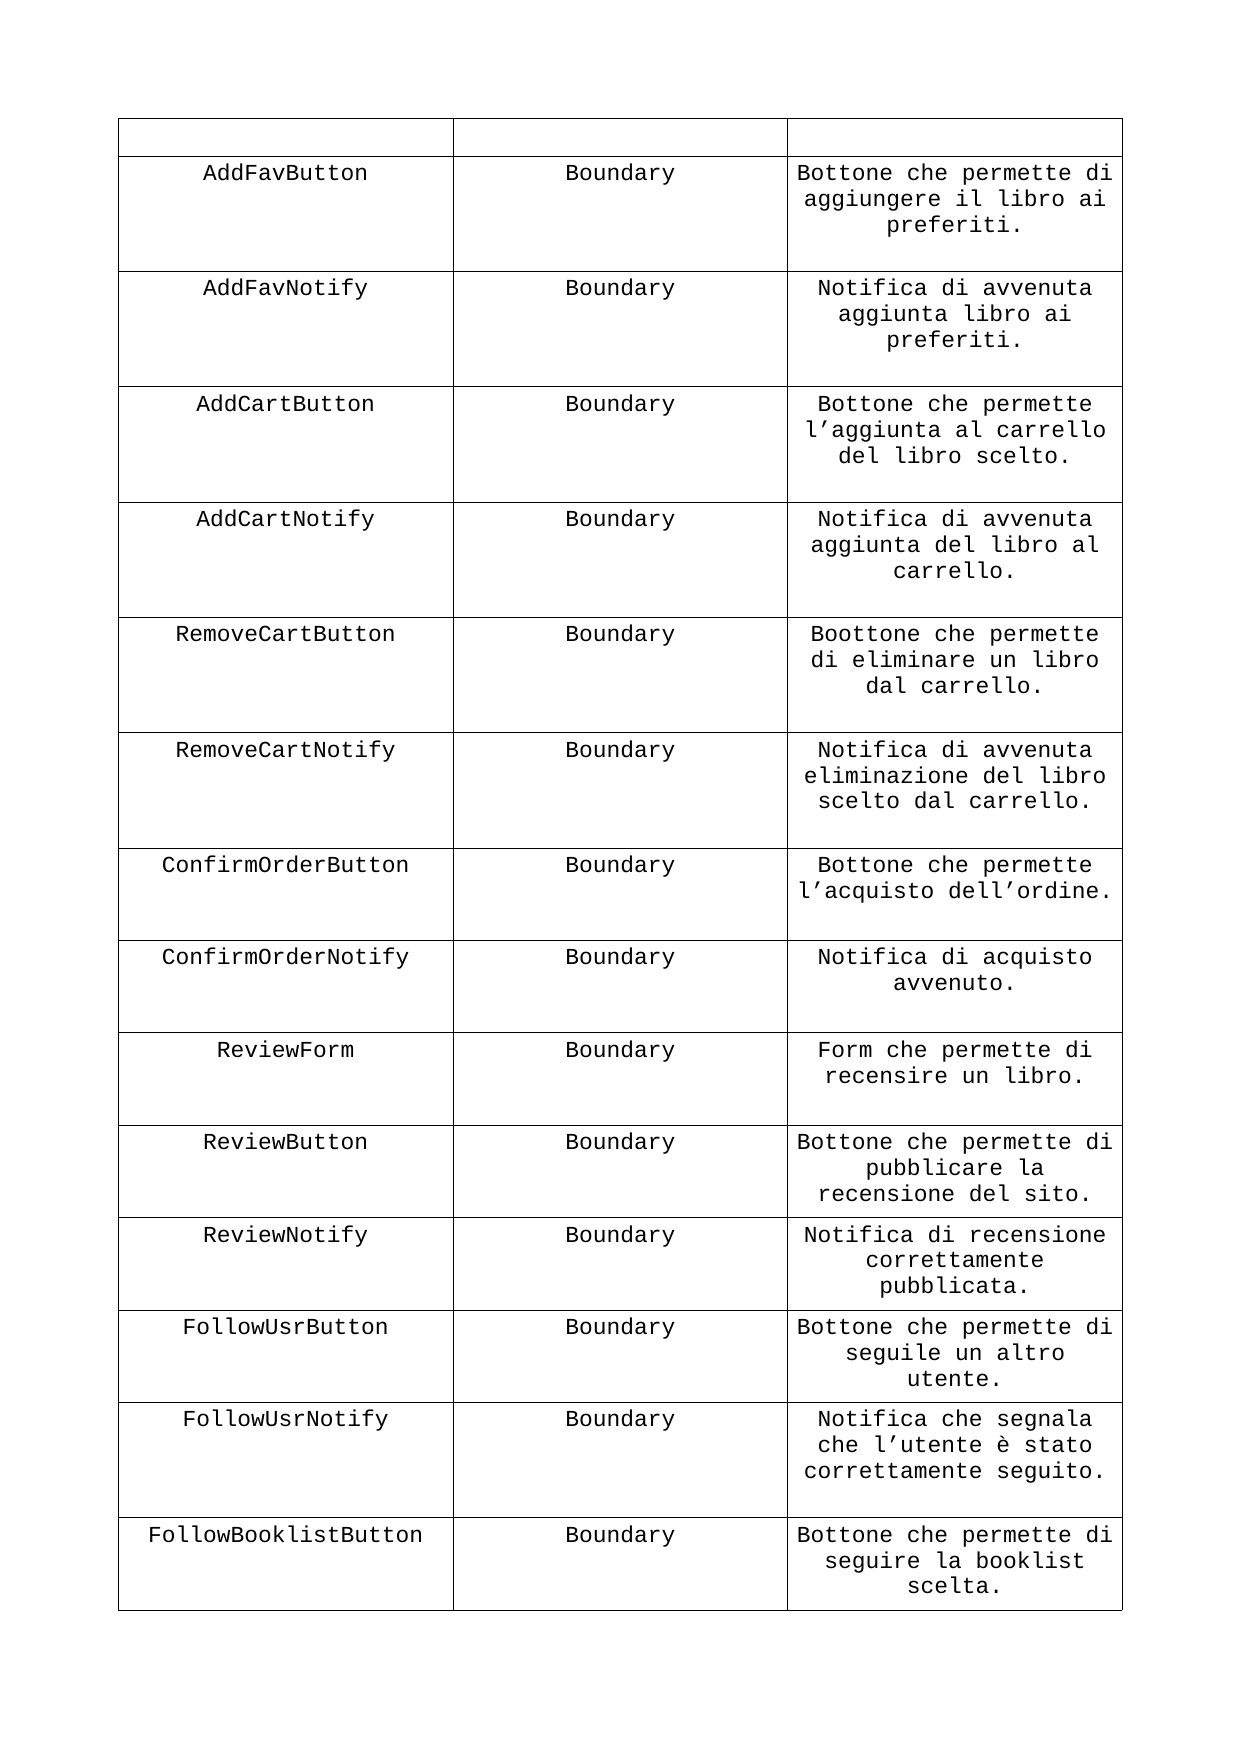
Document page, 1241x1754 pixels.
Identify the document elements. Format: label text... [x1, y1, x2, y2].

table_cell RemoveCartNotify [119, 733, 453, 847]
table_cell ReviewForm [119, 1033, 453, 1125]
table_cell Boundary [454, 272, 787, 386]
table_cell Notifica di avvenuta aggiunta libro ai preferiti. [788, 272, 1122, 386]
table_cell Bottone che permette di pubblicare la recensione del sito. [788, 1126, 1122, 1217]
table_cell Notifica di acquisto avvenuto. [788, 941, 1122, 1032]
table_cell AddCartButton [119, 387, 453, 502]
table_cell Boundary [454, 618, 787, 732]
table_cell AddFavNotify [119, 272, 453, 386]
table_cell Bottone che permette di aggiungere il libro ai preferiti. [788, 157, 1122, 271]
table_cell Boundary [454, 1311, 787, 1402]
table_cell ConfirmOrderNotify [119, 941, 453, 1032]
table_cell Bottone che permette l’acquisto dell’ordine. [788, 849, 1122, 940]
table_cell Boundary [454, 387, 787, 502]
table_cell Bottone che permette l’aggiunta al carrello del libro scelto. [788, 387, 1122, 502]
table_cell [454, 119, 787, 156]
table_cell FollowUsrButton [119, 1311, 453, 1402]
table_cell Boundary [454, 849, 787, 940]
table_cell Form che permette di recensire un libro. [788, 1033, 1122, 1125]
table_cell Boundary [454, 1126, 787, 1217]
table_cell Boundary [454, 1518, 787, 1609]
table_cell FollowUsrNotify [119, 1403, 453, 1517]
table_cell [788, 119, 1122, 156]
table_cell Notifica di recensione correttamente pubblicata. [788, 1218, 1122, 1309]
table_cell Bottone che permette di seguile un altro utente. [788, 1311, 1122, 1402]
table_cell ConfirmOrderButton [119, 849, 453, 940]
table_cell Boundary [454, 503, 787, 617]
table_cell Notifica di avvenuta eliminazione del libro scelto dal carrello. [788, 733, 1122, 847]
table_cell Boundary [454, 733, 787, 847]
table_cell Boundary [454, 1218, 787, 1309]
table_cell Boundary [454, 1033, 787, 1125]
table_cell Boundary [454, 157, 787, 271]
table_cell ReviewNotify [119, 1218, 453, 1309]
table_cell FollowBooklistButton [119, 1518, 453, 1609]
table_cell Bottone che permette di seguire la booklist scelta. [788, 1518, 1122, 1609]
table_cell AddFavButton [119, 157, 453, 271]
table_cell AddCartNotify [119, 503, 453, 617]
table_cell Boottone che permette di eliminare un libro dal carrello. [788, 618, 1122, 732]
table_cell Boundary [454, 1403, 787, 1517]
table_cell Boundary [454, 941, 787, 1032]
table_cell ReviewButton [119, 1126, 453, 1217]
table_cell RemoveCartButton [119, 618, 453, 732]
table_cell Notifica di avvenuta aggiunta del libro al carrello. [788, 503, 1122, 617]
table_cell Notifica che segnala che l’utente è stato correttamente seguito. [788, 1403, 1122, 1517]
table_cell [119, 119, 453, 156]
